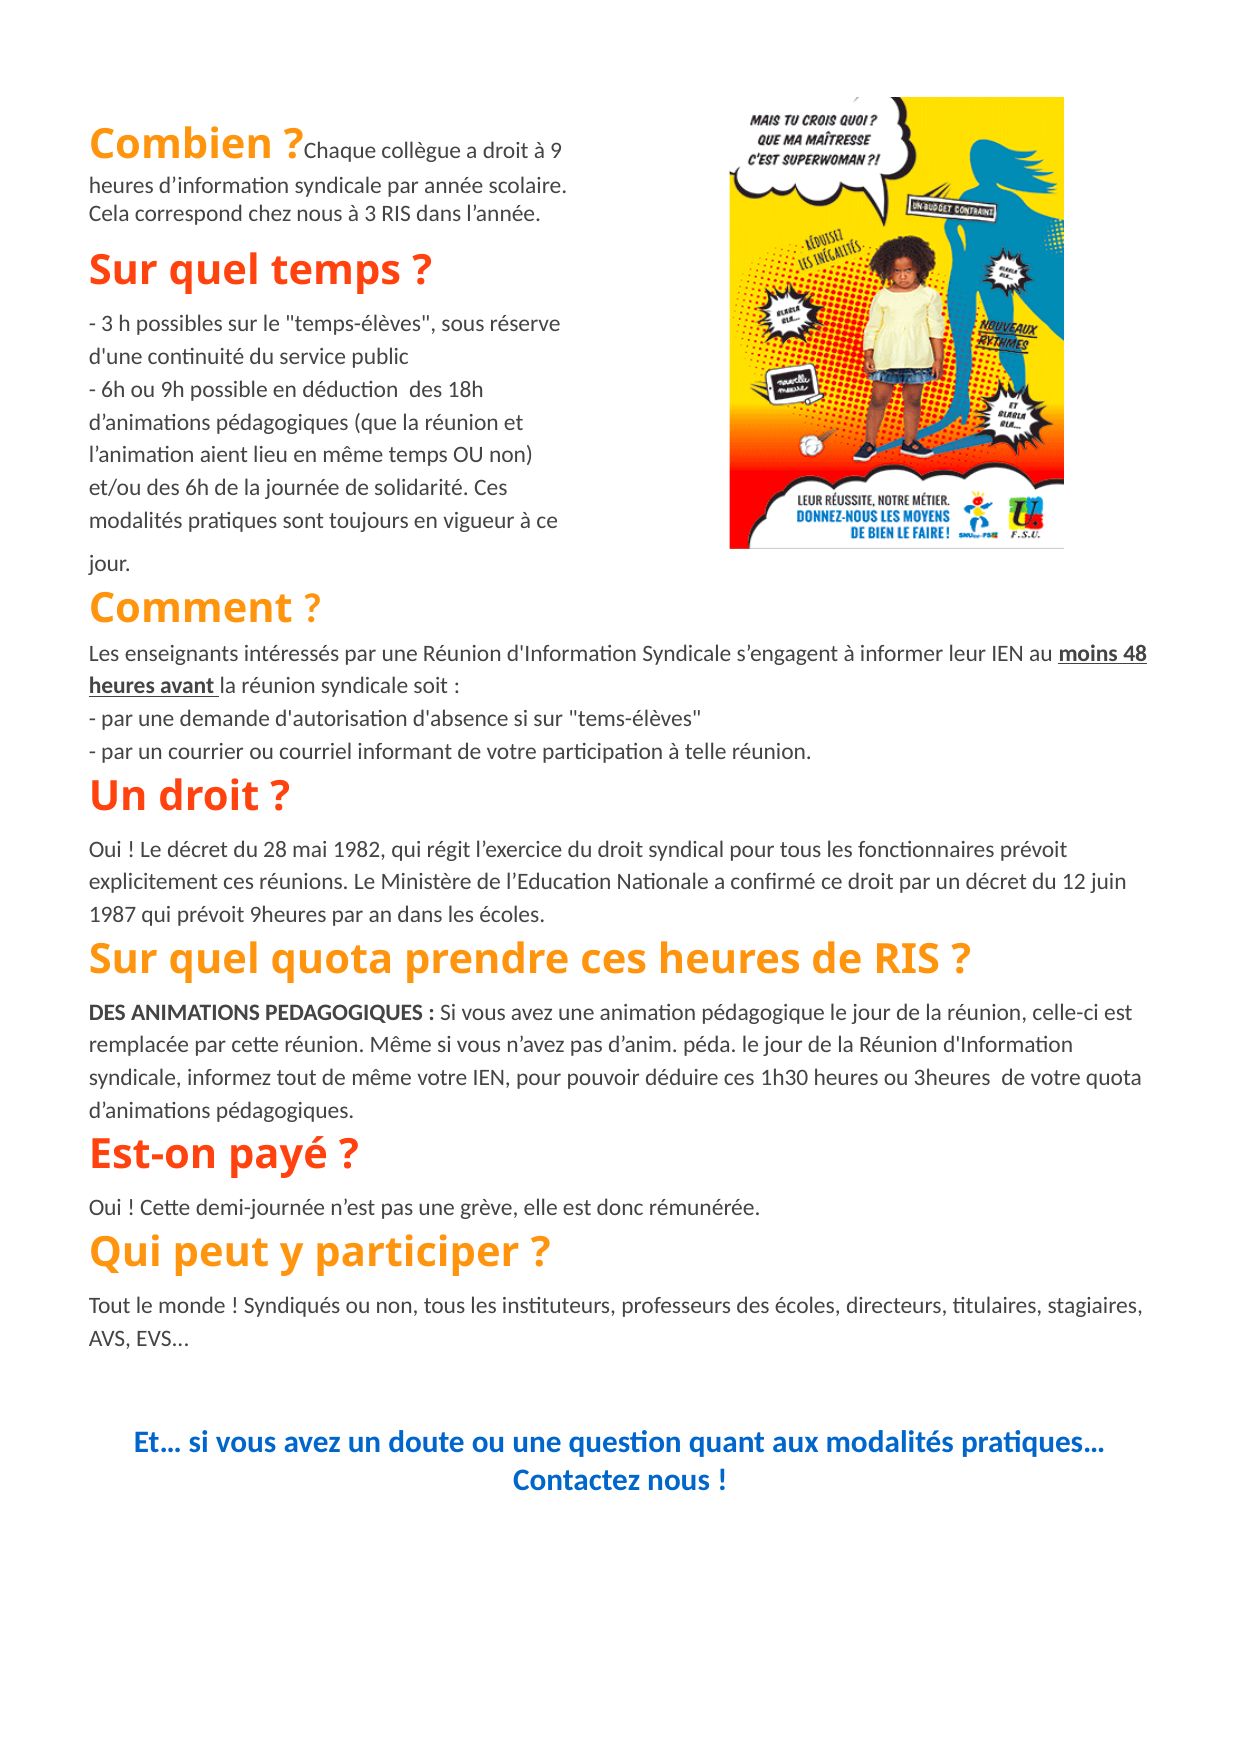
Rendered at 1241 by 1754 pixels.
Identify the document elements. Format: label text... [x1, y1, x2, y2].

text Et… si vous avez un doute ou une question quant aux modalités pratiques… Contactez nous ! [88, 1393, 1152, 1498]
subtitle Sur quel quota prendre ces heures de RIS ? [88, 928, 1152, 985]
subtitle Un droit ? [88, 765, 1152, 822]
subtitle Sur quel temps ? [88, 240, 602, 297]
text - par une demande d'autorisation d'absence si sur "tems-élèves" [88, 700, 1152, 733]
text [1064, 305, 1152, 370]
subtitle Est-on payé ? [88, 1124, 1152, 1181]
text Oui ! Cette demi-journée n’est pas une grève, elle est donc rémunérée. [88, 1189, 1152, 1222]
text DES ANIMATIONS PEDAGOGIQUES : Si vous avez une animation pédagogique le jour de la réunion, celle-ci est remplacée par cette réunion. Même si vous n’avez pas d’anim. péda. le jour de la Réunion d'Information syndicale, informez tout de même votre IEN, pour pouvoir déduire ces 1h30 heures ou 3heures de votre quota d’animations pédagogiques. [88, 993, 1152, 1124]
picture [1057, 232, 1064, 244]
list - 6h ou 9h possible en déduction des 18h d’animations pédagogiques (que la réunion et l’animation aient lieu en même temps OU non) et/ou des 6h de la journée de solidarité. Ces modalités pratiques sont toujours en vigueur à ce jour. [88, 370, 1152, 577]
text - 3 h possibles sur le "temps-élèves", sous réserve d'une continuité du service public [88, 305, 602, 370]
subtitle [721, 240, 729, 297]
picture [729, 97, 1064, 549]
text Les enseignants intéressés par une Réunion d'Information Syndicale s’engagent à informer leur IEN au moins 48 heures avant la réunion syndicale soit : [88, 634, 1152, 700]
picture [1056, 224, 1064, 230]
text Tout le monde ! Syndiqués ou non, tous les instituteurs, professeurs des écoles, directeurs, titulaires, stagiaires, AVS, EVS... [88, 1286, 1152, 1352]
subtitle [1064, 240, 1152, 297]
text Oui ! Le décret du 28 mai 1982, qui régit l’exercice du droit syndical pour tous les fonctionnaires prévoit explicitement ces réunions. Le Ministère de l’Education Nationale a confirmé ce droit par un décret du 12 juin 1987 qui prévoit 9heures par an dans les écoles. [88, 830, 1152, 928]
subtitle [603, 117, 720, 517]
picture [957, 226, 966, 250]
subtitle Combien ?Chaque collègue a droit à 9 heures d’information syndicale par année scolaire. Cela correspond chez nous à 3 RIS dans l’année. [88, 113, 729, 228]
text Comment ? [88, 577, 1152, 634]
subtitle Qui peut y participer ? [88, 1222, 1152, 1278]
list - par un courrier ou courriel informant de votre participation à telle réunion. [88, 733, 1152, 765]
subtitle [1064, 113, 1152, 228]
